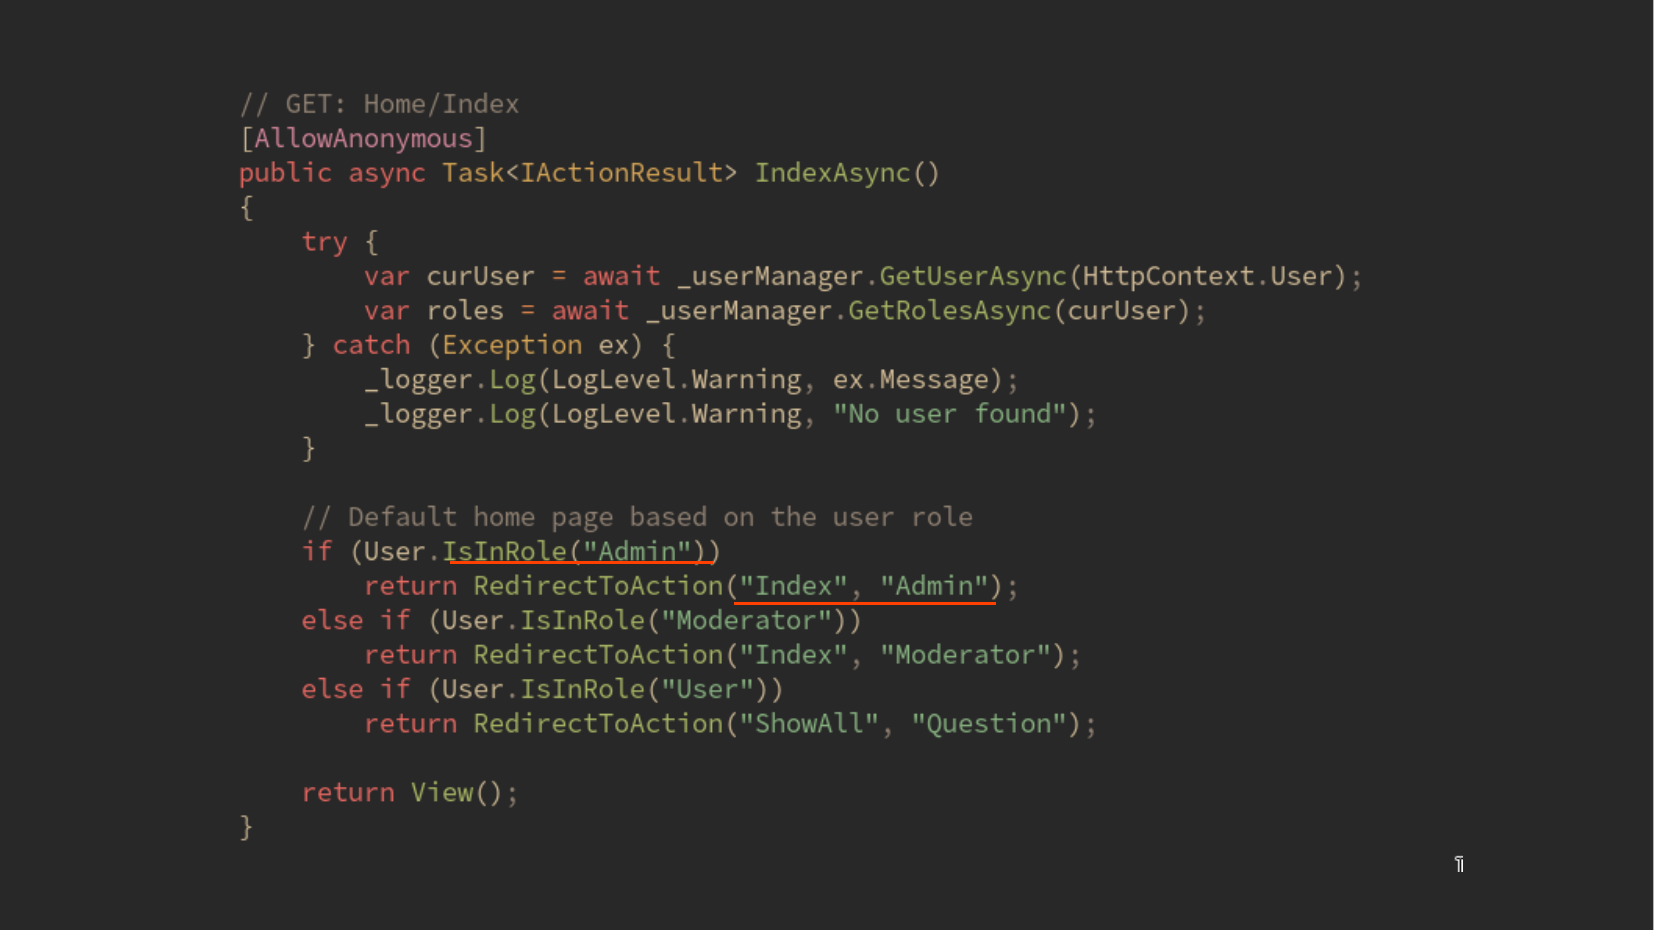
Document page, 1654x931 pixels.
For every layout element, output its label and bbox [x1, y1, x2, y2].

picture [181, 74, 1463, 872]
